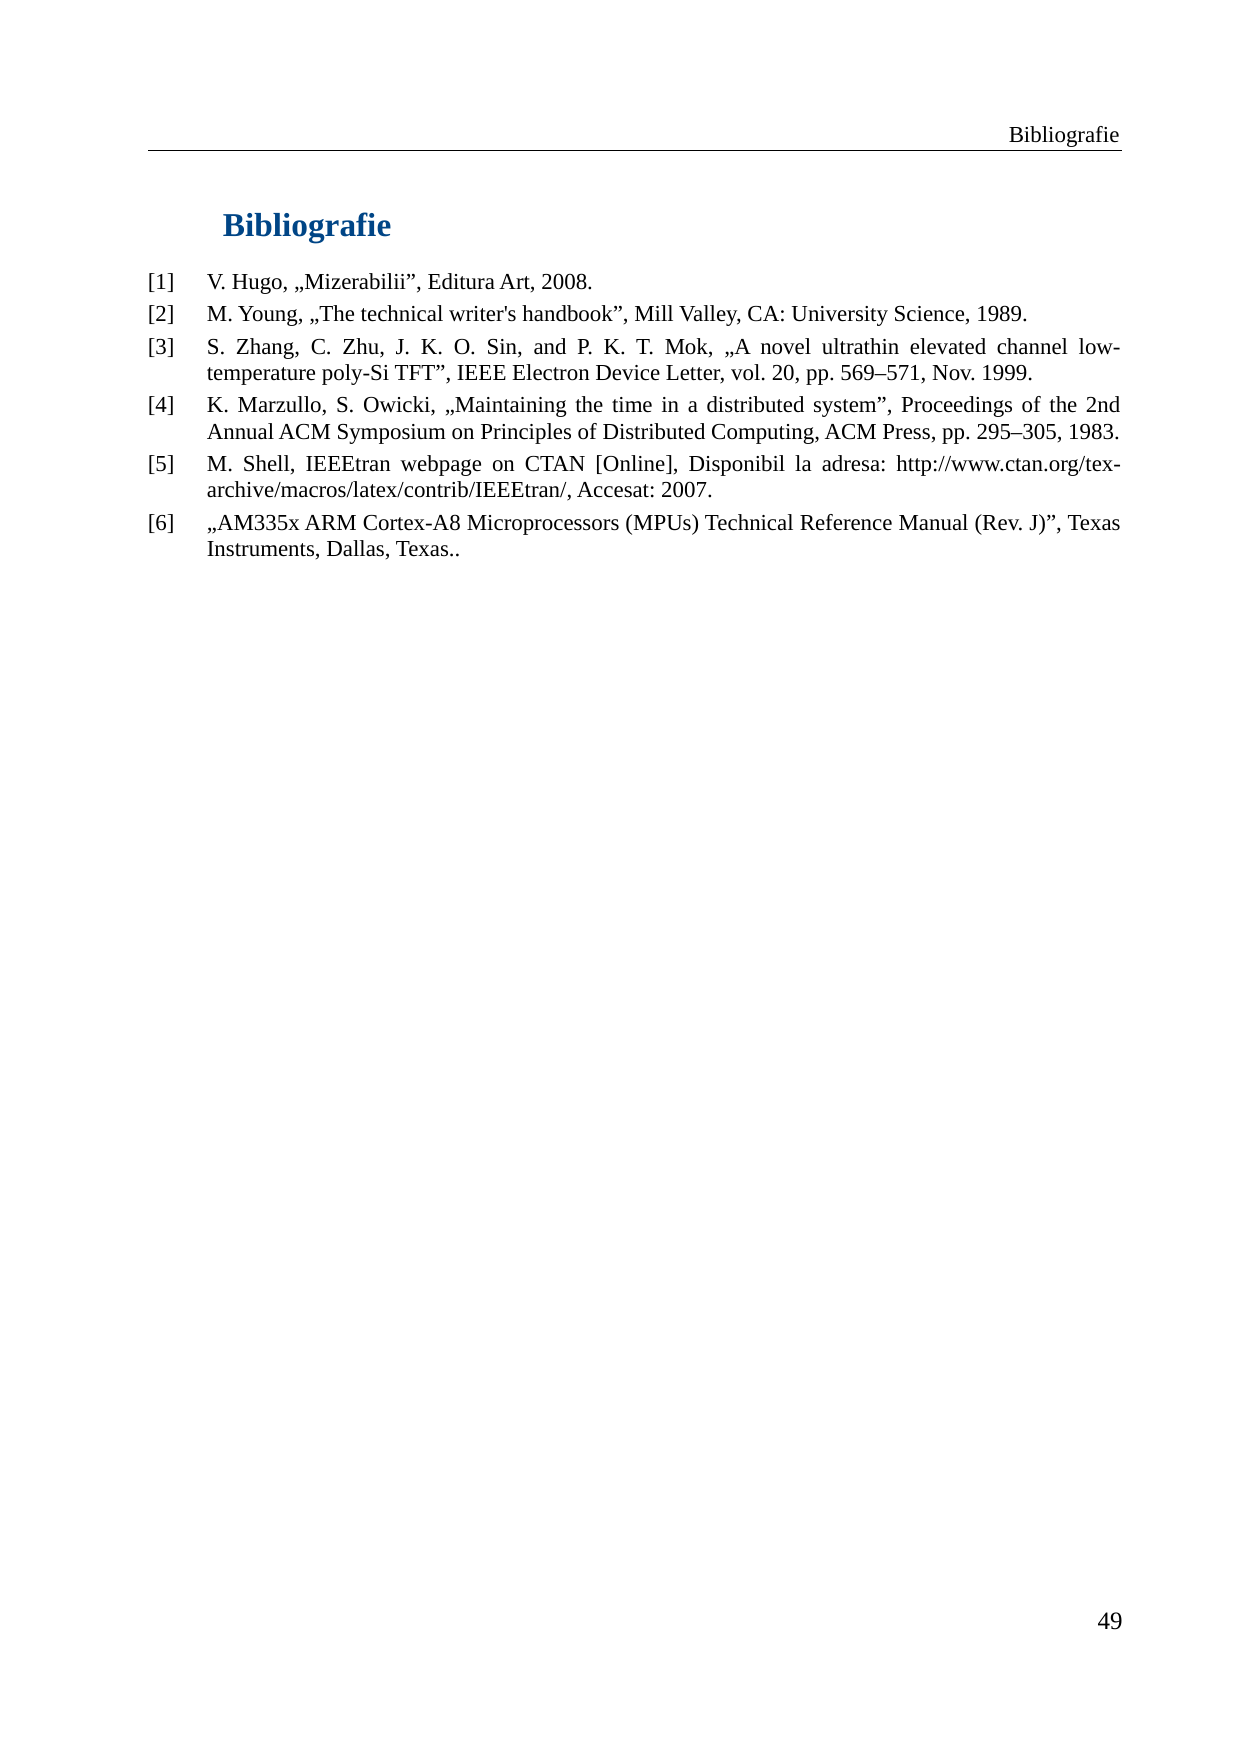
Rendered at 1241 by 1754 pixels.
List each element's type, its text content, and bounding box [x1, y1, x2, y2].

text [1] V. Hugo, „Mizerabilii”, Editura Art, 2008. [148, 268, 1122, 294]
text [6] „AM335x ARM Cortex-A8 Microprocessors (MPUs) Technical Reference Manual (Rev. J)”, Texas Instruments, Dallas, Texas.. [148, 509, 1122, 561]
subtitle Bibliografie [148, 205, 1122, 243]
text [4] K. Marzullo, S. Owicki, „Maintaining the time in a distributed system”, Proceedings of the 2nd Annual ACM Symposium on Principles of Distributed Computing, ACM Press, pp. 295–305, 1983. [148, 391, 1122, 444]
text [2] M. Young, „The technical writer's handbook”, Mill Valley, CA: University Science, 1989. [148, 300, 1122, 327]
text [3] S. Zhang, C. Zhu, J. K. O. Sin, and P. K. T. Mok, „A novel ultrathin elevated channel low-temperature poly-Si TFT”, IEEE Electron Device Letter, vol. 20, pp. 569–571, Nov. 1999. [148, 333, 1122, 385]
text [5] M. Shell, IEEEtran webpage on CTAN [Online], Disponibil la adresa: http://www.ctan.org/tex-archive/macros/latex/contrib/IEEEtran/, Accesat: 2007. [148, 450, 1122, 503]
